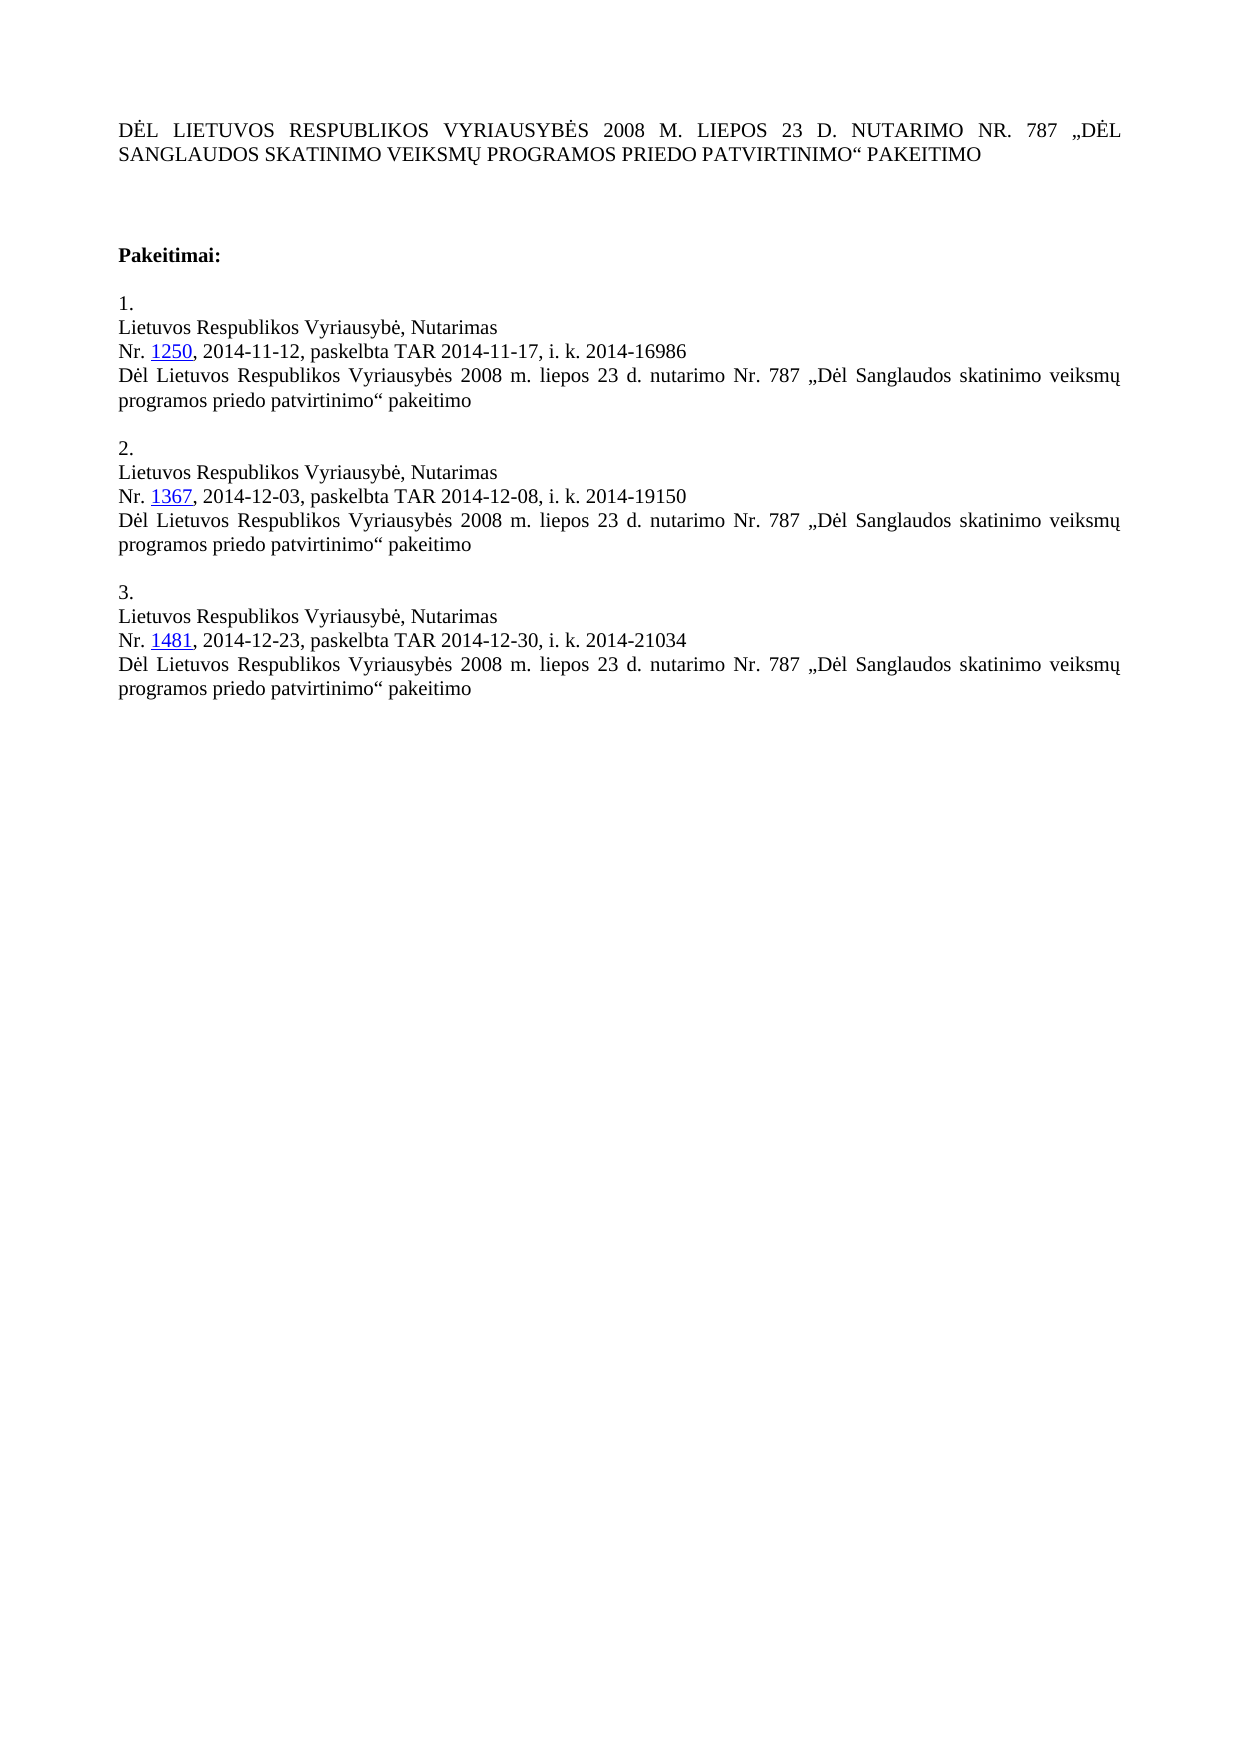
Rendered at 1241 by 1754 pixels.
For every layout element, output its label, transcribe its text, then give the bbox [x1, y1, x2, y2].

text Lietuvos Respublikos Vyriausybė, Nutarimas [118, 604, 1122, 628]
text Dėl Lietuvos Respublikos Vyriausybės 2008 m. liepos 23 d. nutarimo Nr. 787 „Dėl Sanglaudos skatinimo veiksmų programos priedo patvirtinimo“ pakeitimo [118, 508, 1122, 556]
text 1. [118, 291, 1122, 315]
text Nr. 1367, 2014-12-03, paskelbta TAR 2014-12-08, i. k. 2014-19150 [118, 484, 1122, 508]
text Dėl Lietuvos Respublikos Vyriausybės 2008 m. liepos 23 d. nutarimo Nr. 787 „Dėl Sanglaudos skatinimo veiksmų programos priedo patvirtinimo“ pakeitimo [118, 363, 1122, 412]
text Nr. 1481, 2014-12-23, paskelbta TAR 2014-12-30, i. k. 2014-21034 [118, 628, 1122, 652]
text Dėl Lietuvos Respublikos Vyriausybės 2008 m. liepos 23 d. nutarimo Nr. 787 „Dėl Sanglaudos skatinimo veiksmų programos priedo patvirtinimo“ pakeitimo [118, 652, 1122, 700]
text DĖL LIETUVOS RESPUBLIKOS VYRIAUSYBĖS 2008 M. LIEPOS 23 D. NUTARIMO NR. 787 „DĖL SANGLAUDOS SKATINIMO VEIKSMŲ PROGRAMOS PRIEDO PATVIRTINIMO“ PAKEITIMO [118, 118, 1122, 166]
text Pakeitimai: [118, 243, 1122, 267]
text 2. [118, 436, 1122, 460]
text 3. [118, 580, 1122, 604]
text Nr. 1250, 2014-11-12, paskelbta TAR 2014-11-17, i. k. 2014-16986 [118, 339, 1122, 363]
text Lietuvos Respublikos Vyriausybė, Nutarimas [118, 315, 1122, 339]
text Lietuvos Respublikos Vyriausybė, Nutarimas [118, 460, 1122, 484]
